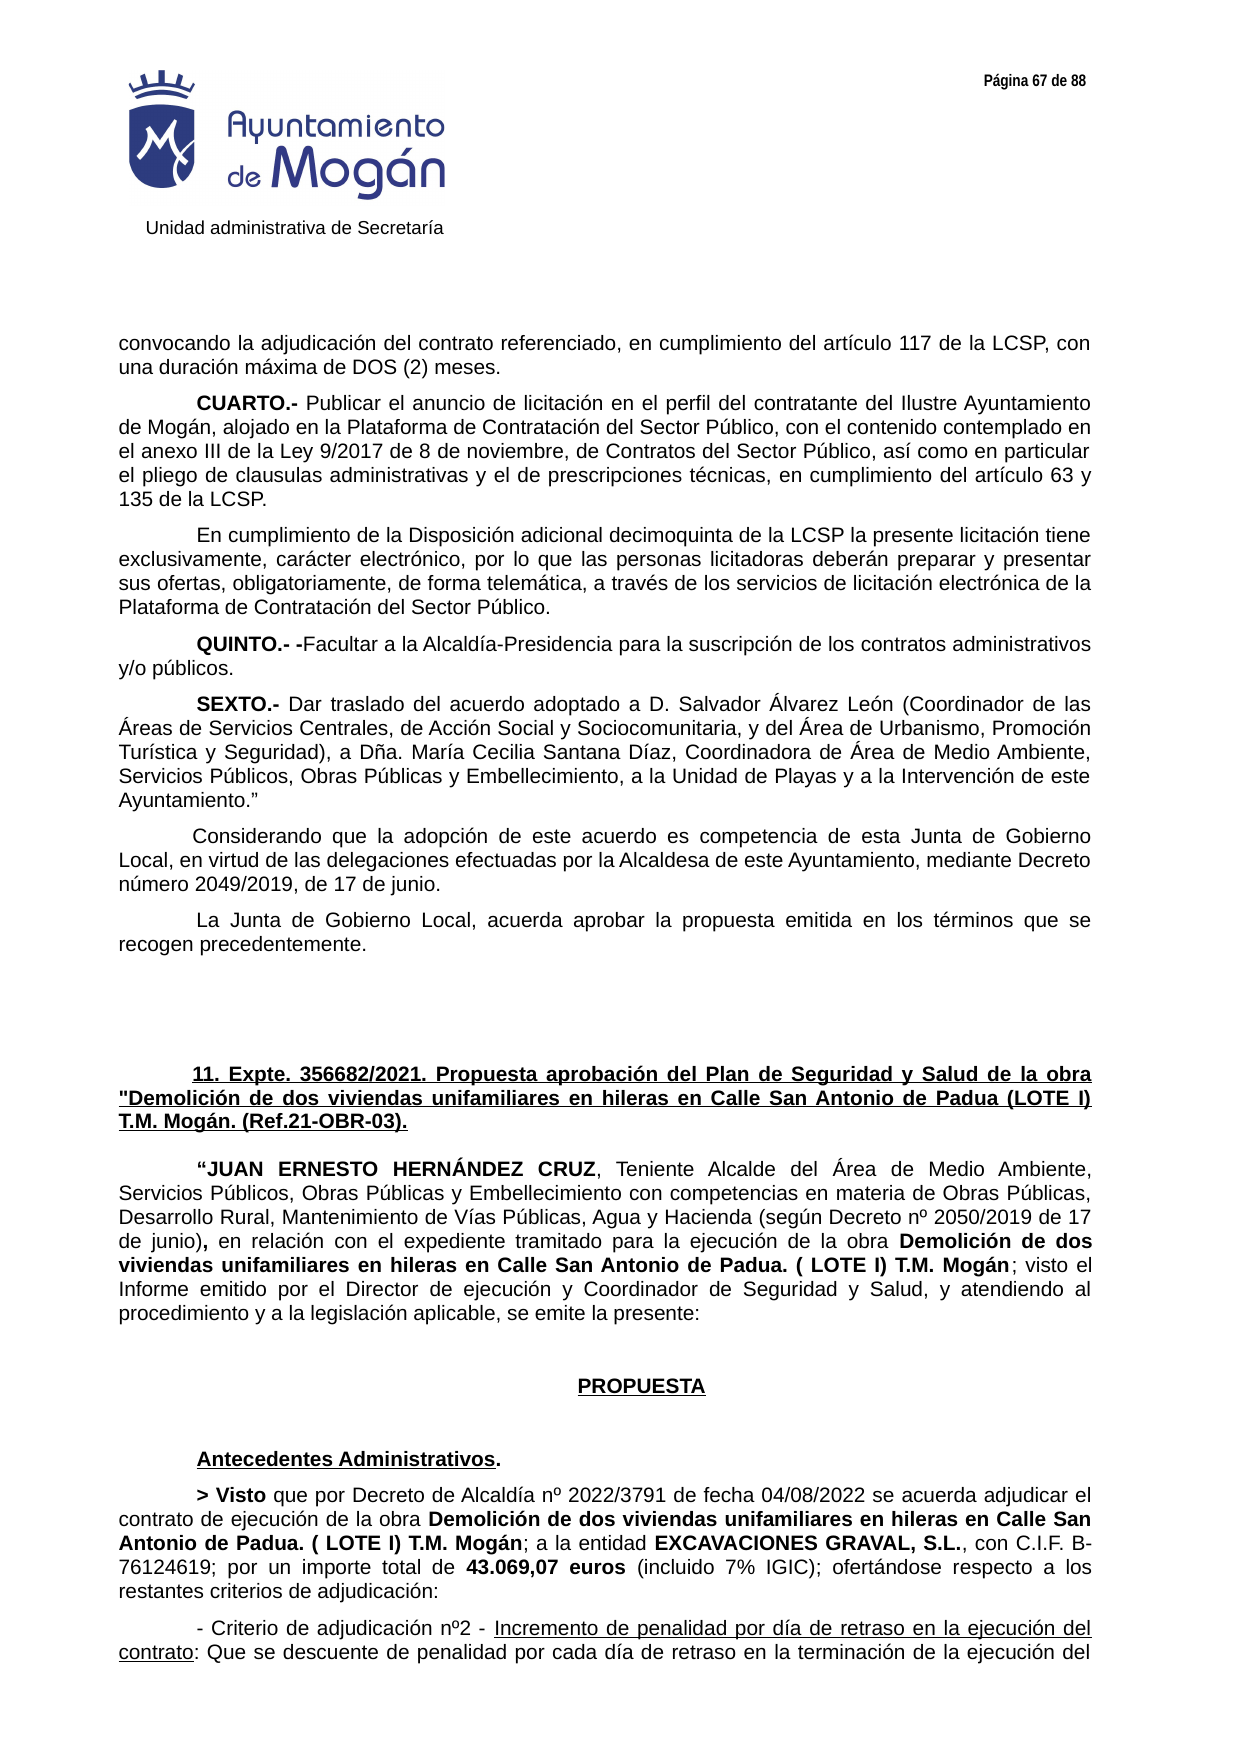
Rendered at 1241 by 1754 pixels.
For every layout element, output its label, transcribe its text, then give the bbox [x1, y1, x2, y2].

text “JUAN ERNESTO HERNÁNDEZ CRUZ, Teniente Alcalde del Área de Medio Ambiente, Servicios Públicos, Obras Públicas y Embellecimiento con competencias en materia de Obras Públicas, Desarrollo Rural, Mantenimiento de Vías Públicas, Agua y Hacienda (según Decreto nº 2050/2019 de 17 de junio), en relación con el expediente tramitado para la ejecución de la obra Demolición de dos viviendas unifamiliares en hileras en Calle San Antonio de Padua. ( LOTE I) T.M. Mogán; visto el Informe emitido por el Director de ejecución y Coordinador de Seguridad y Salud, y atendiendo al procedimiento y a la legislación aplicable, se emite la presente: [118, 1157, 1092, 1325]
text > Visto que por Decreto de Alcaldía nº 2022/3791 de fecha 04/08/2022 se acuerda adjudicar el contrato de ejecución de la obra Demolición de dos viviendas unifamiliares en hileras en Calle San Antonio de Padua. ( LOTE I) T.M. Mogán; a la entidad EXCAVACIONES GRAVAL, S.L., con C.I.F. B-76124619; por un importe total de 43.069,07 euros (incluido 7% IGIC); ofertándose respecto a los restantes criterios de adjudicación: [118, 1483, 1092, 1603]
text PROPUESTA [118, 1374, 1092, 1398]
text La Junta de Gobierno Local, acuerda aprobar la propuesta emitida en los términos que se recogen precedentemente. [118, 908, 1092, 956]
text SEXTO.- Dar traslado del acuerdo adoptado a D. Salvador Álvarez León (Coordinador de las Áreas de Servicios Centrales, de Acción Social y Sociocomunitaria, y del Área de Urbanismo, Promoción Turística y Seguridad), a Dña. María Cecilia Santana Díaz, Coordinadora de Área de Medio Ambiente, Servicios Públicos, Obras Públicas y Embellecimiento, a la Unidad de Playas y a la Intervención de este Ayuntamiento.” [118, 692, 1092, 812]
text Antecedentes Administrativos. [118, 1447, 1092, 1471]
text CUARTO.- Publicar el anuncio de licitación en el perfil del contratante del Ilustre Ayuntamiento de Mogán, alojado en la Plataforma de Contratación del Sector Público, con el contenido contemplado en el anexo III de la Ley 9/2017 de 8 de noviembre, de Contratos del Sector Público, así como en particular el pliego de clausulas administrativas y el de prescripciones técnicas, en cumplimiento del artículo 63 y 135 de la LCSP. [118, 391, 1092, 511]
picture [128, 70, 445, 206]
text QUINTO.- -Facultar a la Alcaldía-Presidencia para la suscripción de los contratos administrativos y/o públicos. [118, 632, 1092, 679]
text Considerando que la adopción de este acuerdo es competencia de esta Junta de Gobierno Local, en virtud de las delegaciones efectuadas por la Alcaldesa de este Ayuntamiento, mediante Decreto número 2049/2019, de 17 de junio. [118, 824, 1092, 896]
text convocando la adjudicación del contrato referenciado, en cumplimiento del artículo 117 de la LCSP, con una duración máxima de DOS (2) meses. [118, 331, 1092, 378]
text - Criterio de adjudicación nº2 - Incremento de penalidad por día de retraso en la ejecución del contrato: Que se descuente de penalidad por cada día de retraso en la terminación de la ejecución del [118, 1616, 1092, 1663]
text En cumplimiento de la Disposición adicional decimoquinta de la LCSP la presente licitación tiene exclusivamente, carácter electrónico, por lo que las personas licitadoras deberán preparar y presentar sus ofertas, obligatoriamente, de forma telemática, a través de los servicios de licitación electrónica de la Plataforma de Contratación del Sector Público. [118, 523, 1092, 619]
text 11. Expte. 356682/2021. Propuesta aprobación del Plan de Seguridad y Salud de la obra "Demolición de dos viviendas unifamiliares en hileras en Calle San Antonio de Padua (LOTE I) [118, 1061, 1092, 1106]
text T.M. Mogán. (Ref.21-OBR-03). [118, 1107, 1092, 1133]
